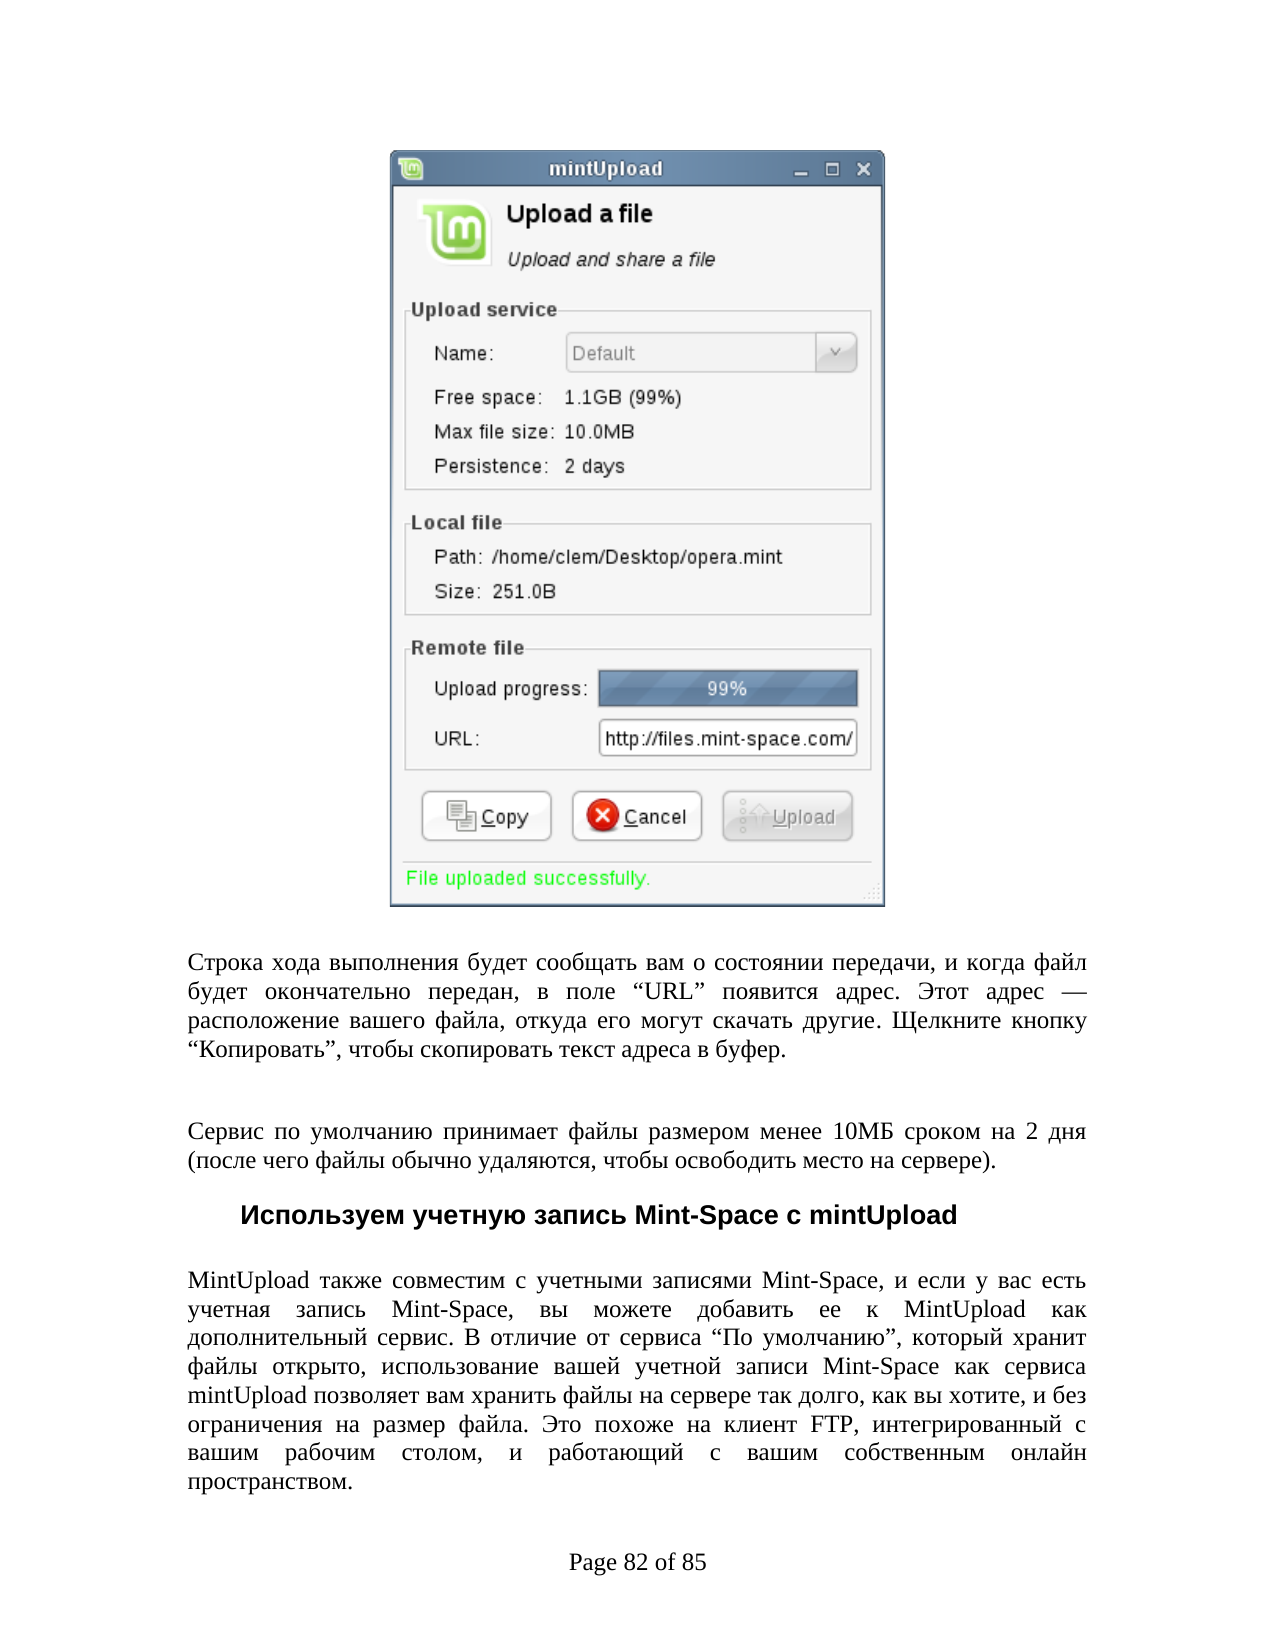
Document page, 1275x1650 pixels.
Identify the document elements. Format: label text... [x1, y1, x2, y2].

subtitle Используем учетную запись Mint-Space с mintUpload [187, 1199, 1087, 1230]
text Строка хода выполнения будет сообщать вам о состоянии передачи, и когда файл будет окончательно передан, в поле “URL” появится адрес. Этот адрес — расположение вашего файла, откуда его могут скачать другие. Щелкните кнопку “Копировать”, чтобы скопировать текст адреса в буфер. [187, 947, 1087, 1062]
text MintUpload также совместим с учетными записями Mint-Space, и если у вас есть учетная запись Mint-Space, вы можете добавить ее к MintUpload как дополнительный сервис. В отличие от сервиса “По умолчанию”, который хранит файлы открыто, использование вашей учетной записи Mint-Space как сервиса mintUpload позволяет вам хранить файлы на сервере так долго, как вы хотите, и без ограничения на размер файла. Это похоже на клиент FTP, интегрированный с вашим рабочим столом, и работающий с вашим собственным онлайн пространством. [187, 1265, 1087, 1495]
picture [389, 150, 886, 907]
text Сервис по умолчанию принимает файлы размером менее 10МБ сроком на 2 дня (после чего файлы обычно удаляются, чтобы освободить место на сервере). [187, 1116, 1087, 1174]
